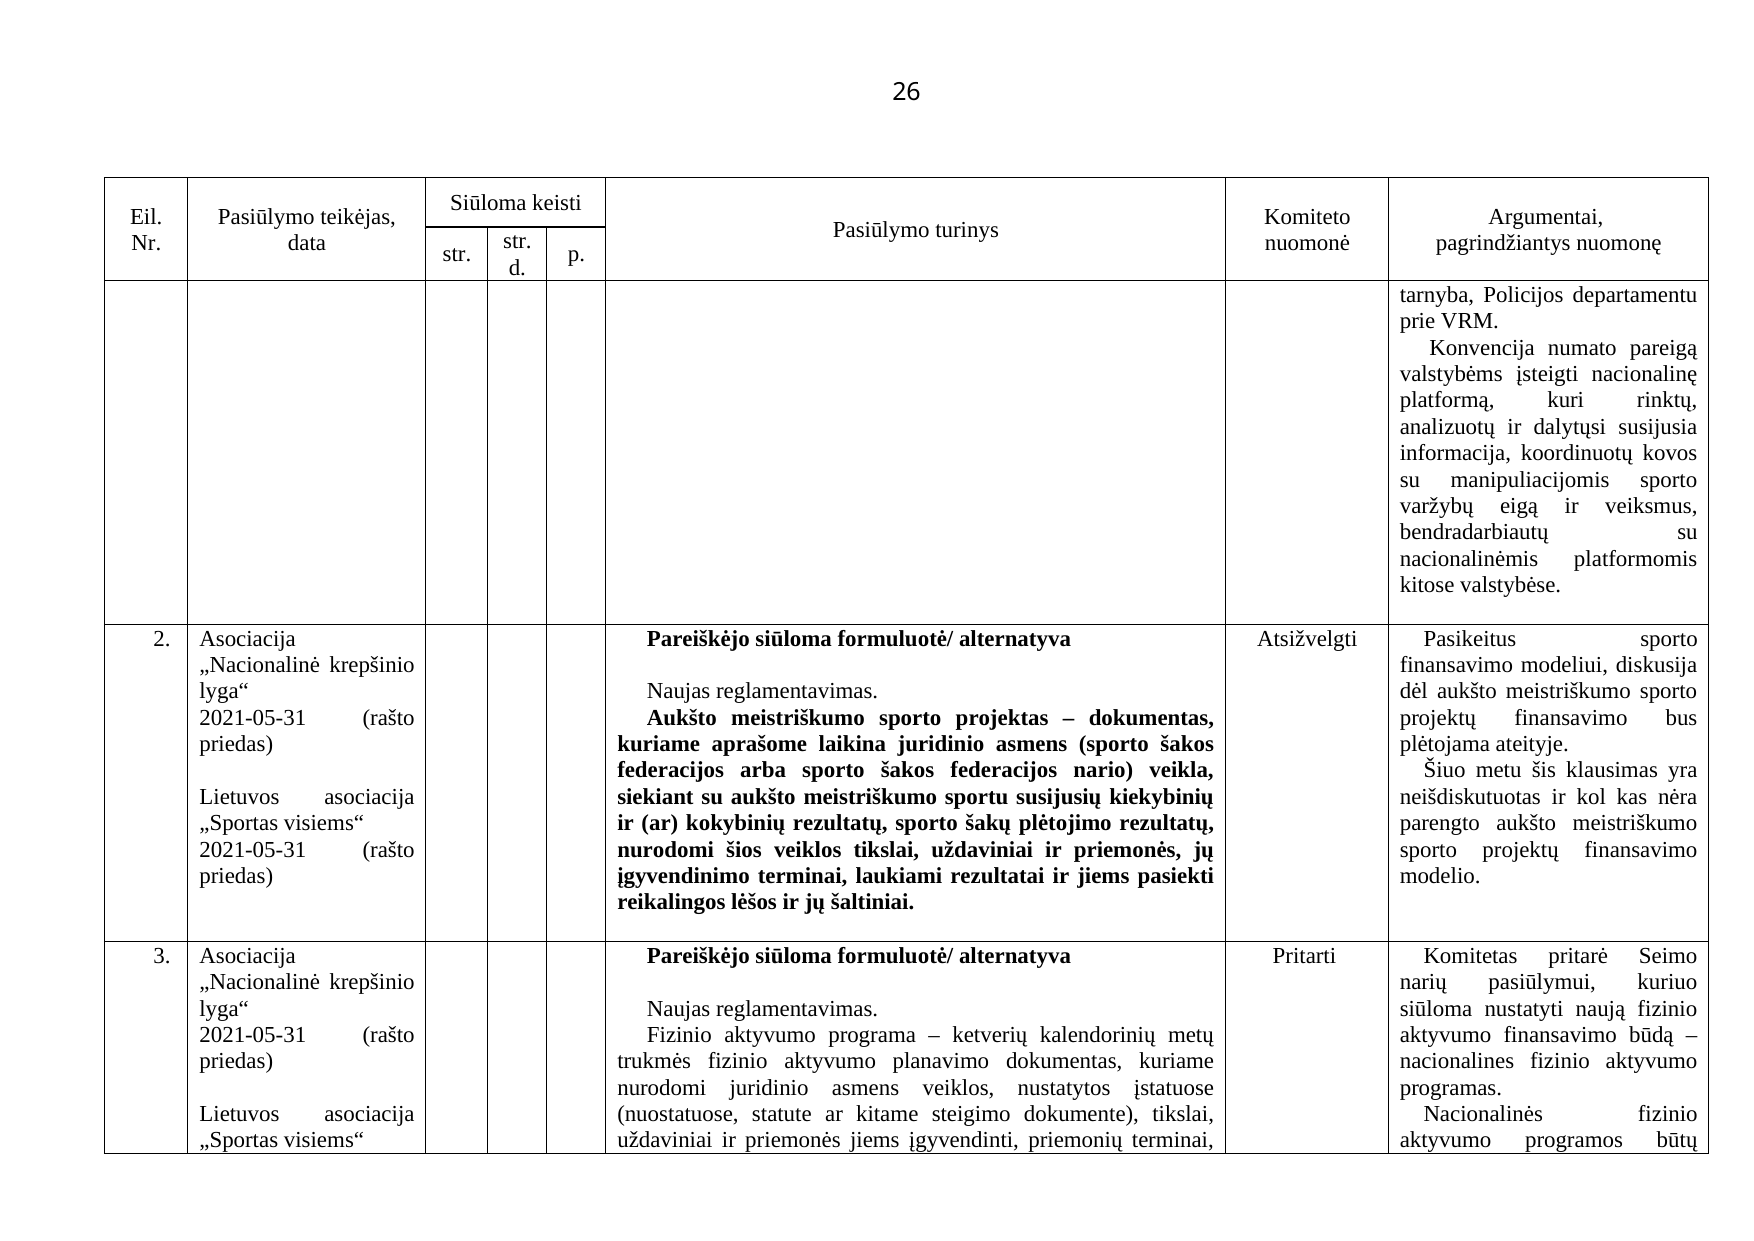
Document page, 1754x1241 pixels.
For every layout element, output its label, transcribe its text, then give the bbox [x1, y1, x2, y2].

table_cell Asociacija „Nacionalinė krepšinio lyga“ 2021-05-31 (rašto priedas) Lietuvos asociacija „Sportas visiems“ 2021-05-31 (rašto priedas) [188, 625, 425, 941]
table_cell [1226, 281, 1388, 624]
table_cell [426, 281, 487, 624]
table_header Argumentai, pagrindžiantys nuomonę [1389, 178, 1708, 280]
table_cell [547, 281, 605, 624]
table_cell Komitetas pritarė Seimo narių pasiūlymui, kuriuo siūloma nustatyti naują fizinio aktyvumo finansavimo būdą – nacionalines fizinio aktyvumo programas. Nacionalinės fizinio aktyvumo programos būtų [1389, 942, 1708, 1153]
table_cell [547, 942, 605, 1153]
table_cell str. [426, 228, 487, 280]
table_cell [426, 942, 487, 1153]
table_cell [105, 625, 187, 941]
table_header Pasiūlymo turinys [606, 178, 1225, 280]
table_cell [488, 942, 546, 1153]
table_cell Atsižvelgti [1226, 625, 1388, 941]
table_cell [105, 281, 187, 624]
table_cell [488, 281, 546, 624]
table_cell p. [547, 228, 605, 280]
table_cell [488, 625, 546, 941]
table_header Komiteto nuomonė [1226, 178, 1388, 280]
table_cell [105, 942, 187, 1153]
table_header Pasiūlymo teikėjas, data [188, 178, 425, 280]
table_cell Pasikeitus sporto finansavimo modeliui, diskusija dėl aukšto meistriškumo sporto projektų finansavimo bus plėtojama ateityje. Šiuo metu šis klausimas yra neišdiskutuotas ir kol kas nėra parengto aukšto meistriškumo sporto projektų finansavimo modelio. [1389, 625, 1708, 941]
table_cell Pareiškėjo siūloma formuluotė/ alternatyva Naujas reglamentavimas. Aukšto meistriškumo sporto projektas – dokumentas, kuriame aprašome laikina juridinio asmens (sporto šakos federacijos arba sporto šakos federacijos nario) veikla, siekiant su aukšto meistriškumo sportu susijusių kiekybinių ir (ar) kokybinių rezultatų, sporto šakų plėtojimo rezultatų, nurodomi šios veiklos tikslai, uždaviniai ir priemonės, jų įgyvendinimo terminai, laukiami rezultatai ir jiems pasiekti reikalingos lėšos ir jų šaltiniai. [606, 625, 1225, 941]
table_cell [426, 625, 487, 941]
table_cell [606, 281, 1225, 624]
table_cell str. d. [488, 228, 546, 280]
table_cell tarnyba, Policijos departamentu prie VRM. Konvencija numato pareigą valstybėms įsteigti nacionalinę platformą, kuri rinktų, analizuotų ir dalytųsi susijusia informacija, koordinuotų kovos su manipuliacijomis sporto varžybų eigą ir veiksmus, bendradarbiautų su nacionalinėmis platformomis kitose valstybėse. [1389, 281, 1708, 624]
table_cell Pritarti [1226, 942, 1388, 1153]
table_cell [547, 625, 605, 941]
table_cell Pareiškėjo siūloma formuluotė/ alternatyva Naujas reglamentavimas. Fizinio aktyvumo programa – ketverių kalendorinių metų trukmės fizinio aktyvumo planavimo dokumentas, kuriame nurodomi juridinio asmens veiklos, nustatytos įstatuose (nuostatuose, statute ar kitame steigimo dokumente), tikslai, uždaviniai ir priemonės jiems įgyvendinti, priemonių terminai, [606, 942, 1225, 1153]
table_header Eil. Nr. [105, 178, 187, 280]
table_cell Asociacija „Nacionalinė krepšinio lyga“ 2021-05-31 (rašto priedas) Lietuvos asociacija „Sportas visiems“ [188, 942, 425, 1153]
table_header Siūloma keisti [426, 178, 605, 226]
table_cell [188, 281, 425, 624]
